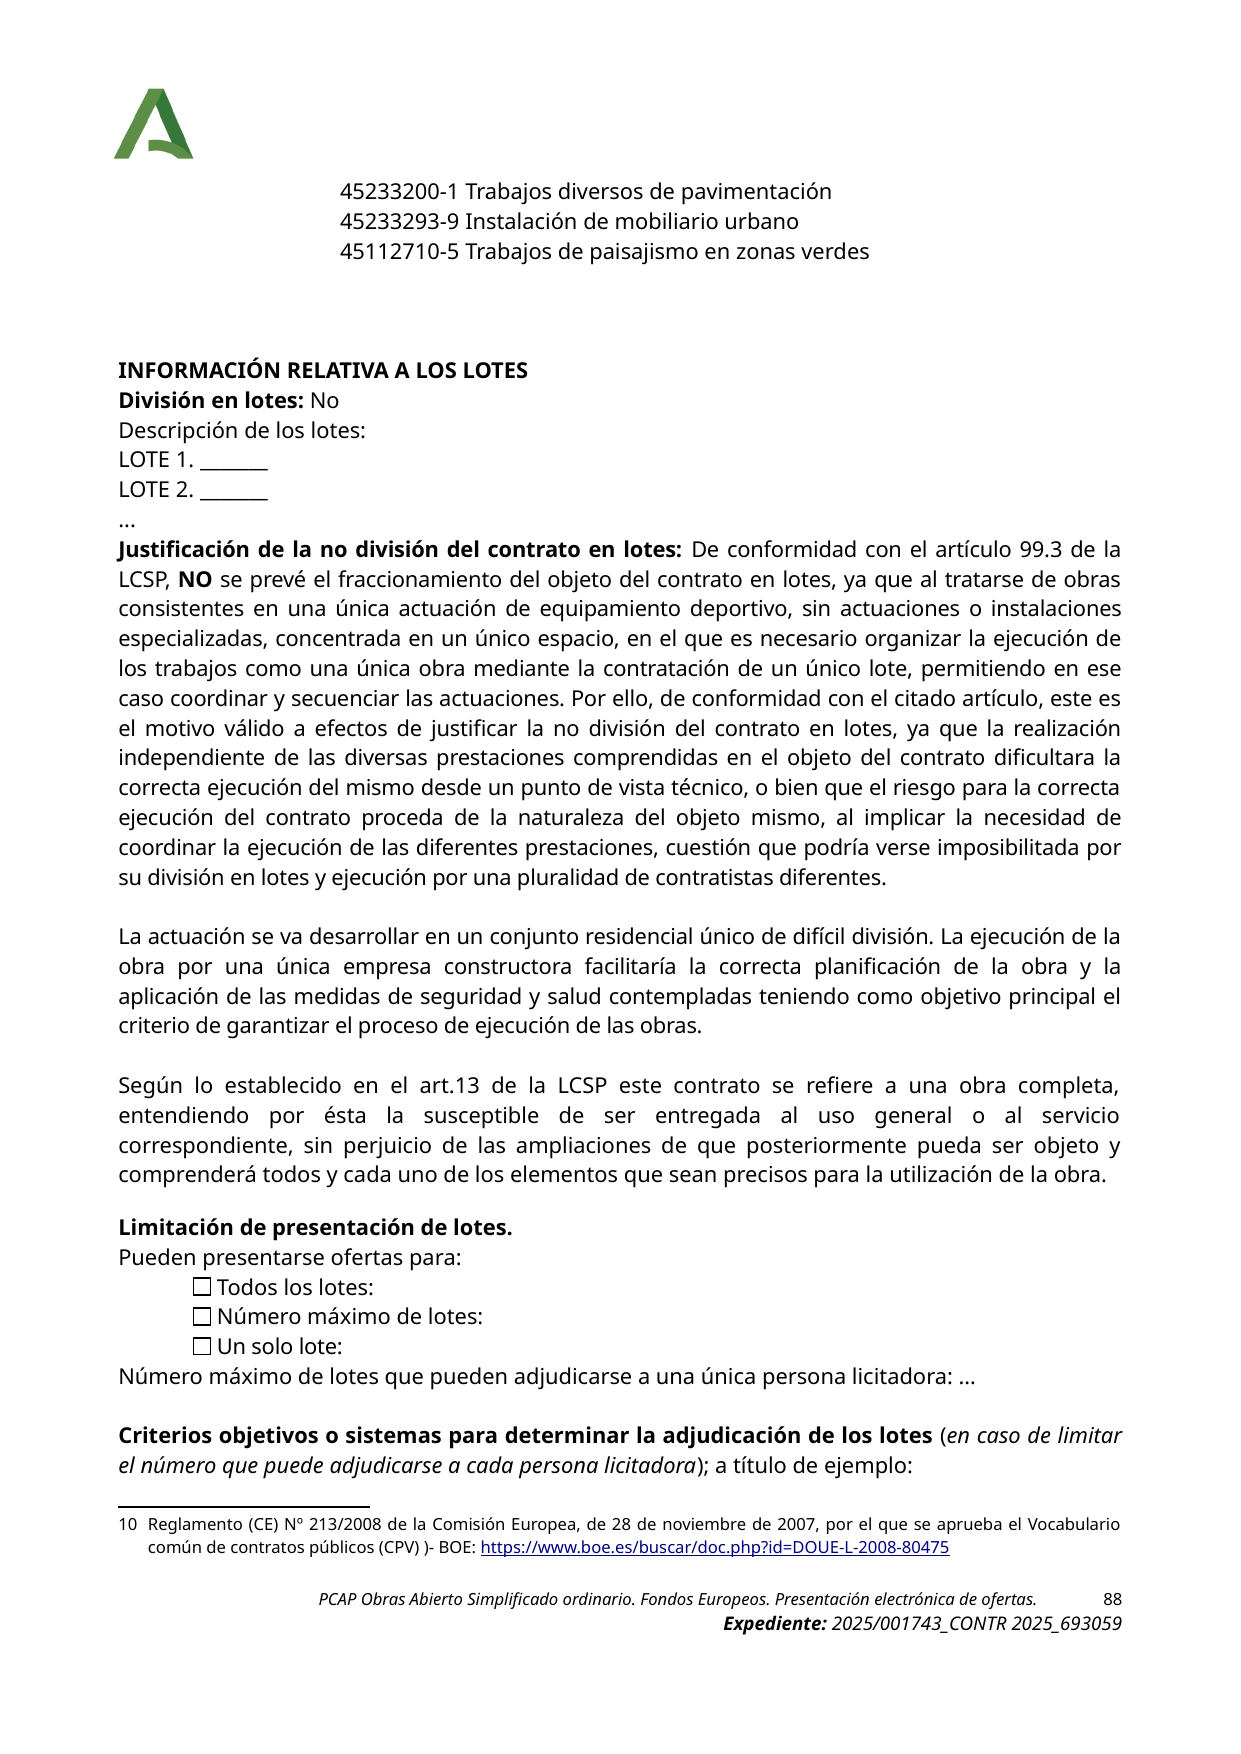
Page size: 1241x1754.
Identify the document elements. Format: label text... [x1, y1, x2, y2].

text Reglamento (CE) Nº 213/2008 de la Comisión Europea, de 28 de noviembre de 2007, por el que se aprueba el Vocabulario común de contratos públicos (CPV) )- BOE: https://www.boe.es/buscar/doc.php?id=DOUE-L-2008-80475 [118, 1513, 1122, 1558]
text Todos los lotes: [118, 1272, 1122, 1301]
text 45233200-1 Trabajos diversos de pavimentación [118, 176, 1122, 206]
text Número máximo de lotes que pueden adjudicarse a una única persona licitadora: … [118, 1361, 1122, 1391]
text ... [118, 504, 1122, 534]
picture [109, 84, 198, 163]
text LOTE 1. _______ [118, 444, 1122, 474]
text 45233293-9 Instalación de mobiliario urbano [118, 206, 1122, 236]
text Justificación de la no división del contrato en lotes: De conformidad con el artículo 99.3 de la LCSP, NO se prevé el fraccionamiento del objeto del contrato en lotes, ya que al tratarse de obras consistentes en una única actuación de equipamiento deportivo, sin actuaciones o instalaciones especializadas, concentrada en un único espacio, en el que es necesario organizar la ejecución de los trabajos como una única obra mediante la contratación de un único lote, permitiendo en ese caso coordinar y secuenciar las actuaciones. Por ello, de conformidad con el citado artículo, este es el motivo válido a efectos de justificar la no división del contrato en lotes, ya que la realización independiente de las diversas prestaciones comprendidas en el objeto del contrato dificultara la correcta ejecución del mismo desde un punto de vista técnico, o bien que el riesgo para la correcta ejecución del contrato proceda de la naturaleza del objeto mismo, al implicar la necesidad de coordinar la ejecución de las diferentes prestaciones, cuestión que podría verse imposibilitada por su división en lotes y ejecución por una pluralidad de contratistas diferentes. [118, 534, 1122, 891]
text INFORMACIÓN RELATIVA A LOS LOTES [118, 355, 1122, 385]
text Limitación de presentación de lotes. [118, 1212, 1122, 1242]
text División en lotes: No [118, 385, 1122, 415]
text Según lo establecido en el art.13 de la LCSP este contrato se refiere a una obra completa, entendiendo por ésta la susceptible de ser entregada al uso general o al servicio correspondiente, sin perjuicio de las ampliaciones de que posteriormente pueda ser objeto y comprenderá todos y cada uno de los elementos que sean precisos para la utilización de la obra. [118, 1070, 1122, 1189]
text LOTE 2. _______ [118, 474, 1122, 504]
text Descripción de los lotes: [118, 415, 1122, 444]
text Pueden presentarse ofertas para: [118, 1242, 1122, 1272]
text La actuación se va desarrollar en un conjunto residencial único de difícil división. La ejecución de la obra por una única empresa constructora facilitaría la correcta planificación de la obra y la aplicación de las medidas de seguridad y salud contempladas teniendo como objetivo principal el criterio de garantizar el proceso de ejecución de las obras. [118, 921, 1122, 1040]
text Criterios objetivos o sistemas para determinar la adjudicación de los lotes (en caso de limitar el número que puede adjudicarse a cada persona licitadora); a título de ejemplo: [118, 1421, 1122, 1480]
text 45112710-5 Trabajos de paisajismo en zonas verdes [118, 236, 1122, 266]
text Número máximo de lotes: [118, 1301, 1122, 1331]
text Un solo lote: [118, 1331, 1122, 1361]
